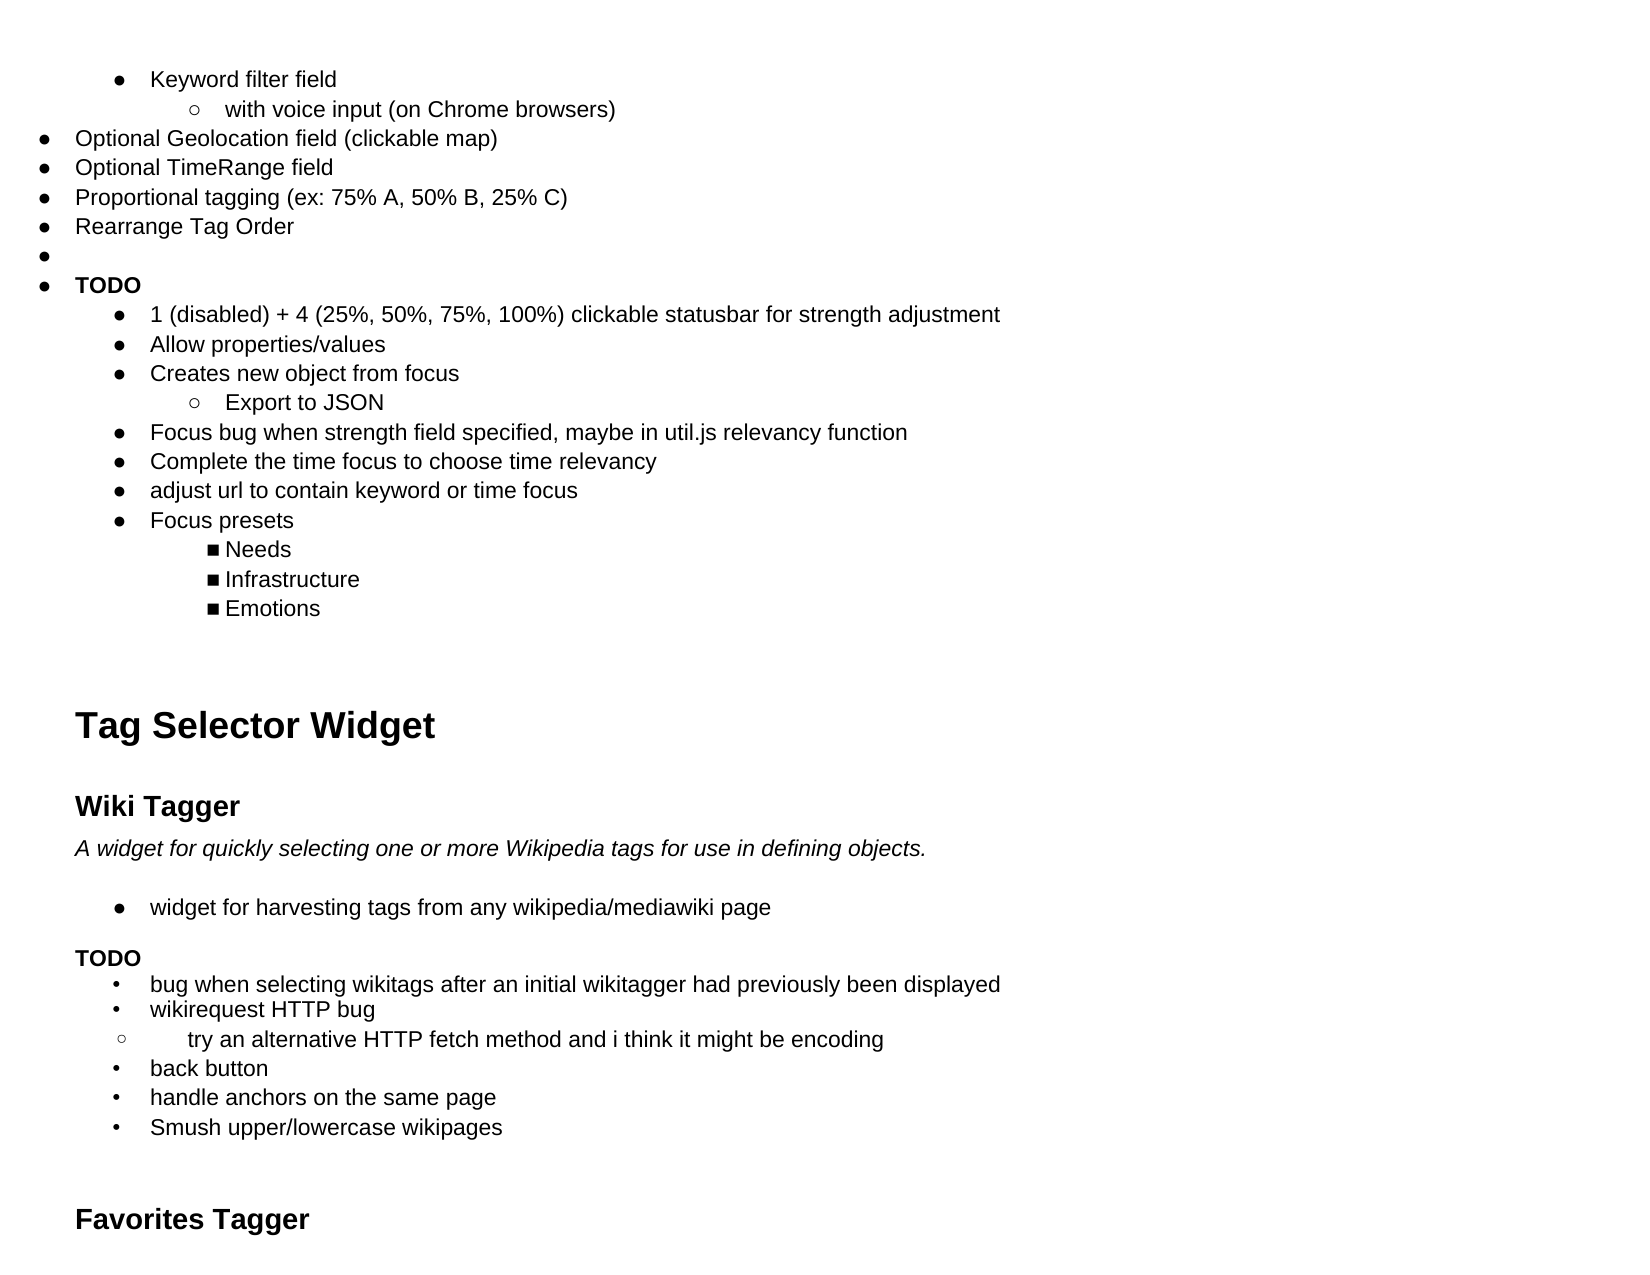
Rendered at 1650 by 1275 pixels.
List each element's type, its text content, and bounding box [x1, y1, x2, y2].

list back button [112, 1056, 1462, 1081]
list Optional Geolocation field (clickable map) [75, 126, 1462, 151]
text TODO [75, 946, 1462, 971]
list Keyword filter field [150, 67, 1462, 92]
list try an alternative HTTP fetch method and i think it might be encoding [112, 1026, 1462, 1052]
subtitle Tag Selector Widget [75, 704, 1462, 746]
list wikirequest HTTP bug [112, 997, 1462, 1023]
list Focus bug when strength field specified, maybe in util.js relevancy function [150, 419, 1462, 445]
list Creates new object from focus [150, 361, 1462, 386]
list Complete the time focus to choose time relevancy [150, 449, 1462, 474]
list Proportional tagging (ex: 75% A, 50% B, 25% C) [75, 184, 1462, 210]
list Focus presets [150, 507, 1462, 533]
subtitle Favorites Tagger [75, 1203, 1462, 1236]
list Optional TimeRange field [75, 155, 1462, 181]
list with voice input (on Chrome browsers) [187, 96, 1462, 122]
list handle anchors on the same page [112, 1085, 1462, 1111]
list Rearrange Tag Order [75, 214, 1462, 239]
list Emotions [206, 596, 1462, 621]
list Needs [206, 537, 1462, 562]
list TODO [75, 272, 1462, 298]
list adjust url to contain keyword or time focus [150, 478, 1462, 504]
list bug when selecting wikitags after an initial wikitagger had previously been displayed [112, 971, 1462, 997]
list 1 (disabled) + 4 (25%, 50%, 75%, 100%) clickable statusbar for strength adjustment [150, 302, 1462, 327]
list Smush upper/lowercase wikipages [112, 1114, 1462, 1140]
list Allow properties/values [150, 331, 1462, 357]
subtitle Wiki Tagger [75, 790, 1462, 823]
list widget for harvesting tags from any wikipedia/mediawiki page [112, 894, 1462, 920]
list Export to JSON [187, 390, 1462, 416]
list Infrastructure [206, 566, 1462, 592]
text A widget for quickly selecting one or more Wikipedia tags for use in defining objects. [75, 836, 1462, 861]
